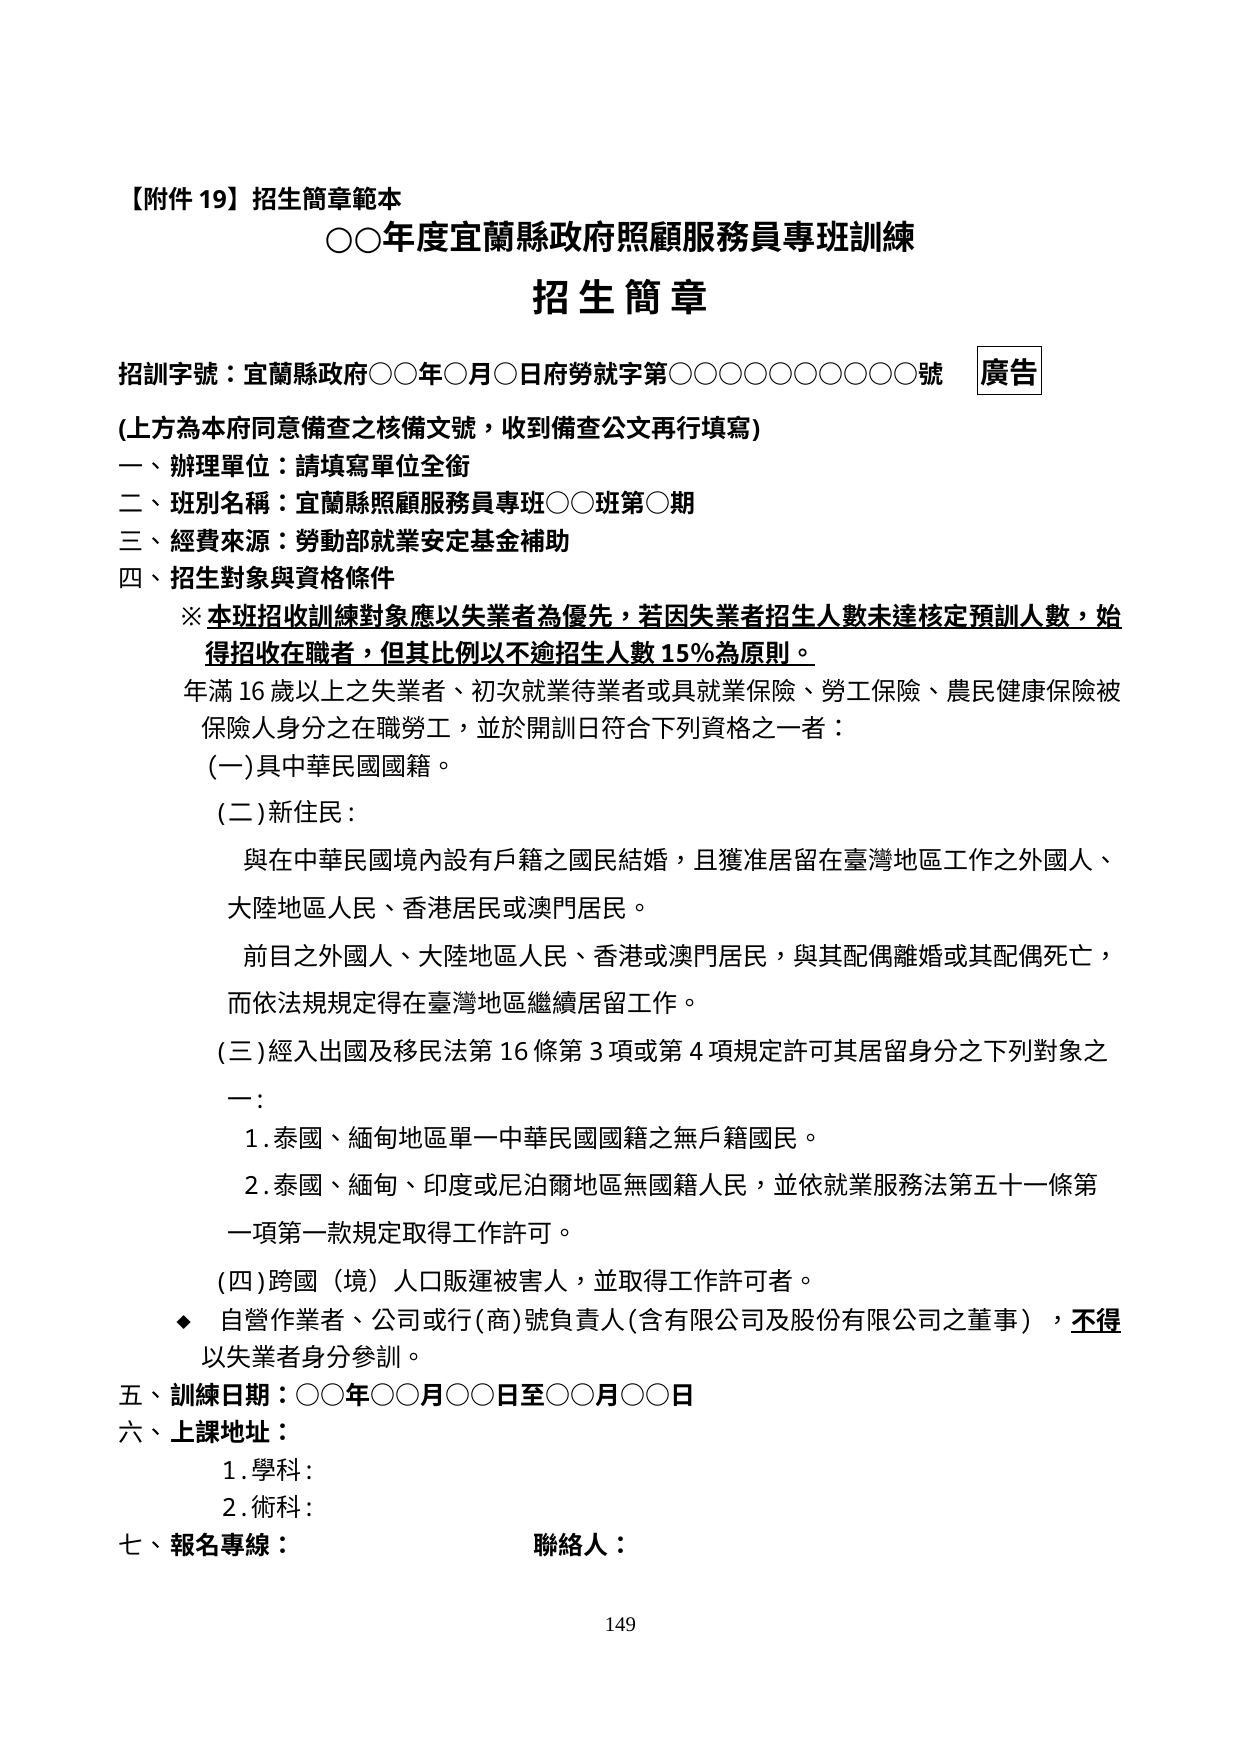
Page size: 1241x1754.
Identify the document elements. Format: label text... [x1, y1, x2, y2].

text 招訓字號：宜蘭縣政府○○年○月○日府勞就字第○○○○○○○○○○號 廣告 [118, 333, 1122, 408]
text 1.學科: [221, 1449, 1122, 1487]
text (二)新住民: [168, 783, 1122, 831]
list 班別名稱：宜蘭縣照顧服務員專班○○班第○期 [118, 483, 1122, 520]
subtitle ○○年度宜蘭縣政府照顧服務員專班訓練 [118, 216, 1122, 258]
list 招生對象與資格條件 [118, 558, 1122, 595]
text 年滿16歲以上之失業者、初次就業待業者或具就業保險、勞工保險、農民健康保險被保險人身分之在職勞工，並於開訓日符合下列資格之一者： [176, 670, 1122, 745]
list 辦理單位：請填寫單位全銜 [118, 445, 1122, 483]
text 與在中華民國境內設有戶籍之國民結婚，且獲准居留在臺灣地區工作之外國人、大陸地區人民、香港居民或澳門居民。 [168, 831, 1122, 927]
list 報名專線： 聯絡人： [118, 1524, 1122, 1562]
text ※本班招收訓練對象應以失業者為優先，若因失業者招生人數未達核定預訓人數，始得招收在職者，但其比例以不逾招生人數15％為原則。 [176, 595, 1122, 670]
text (四)跨國（境）人口販運被害人，並取得工作許可者。 [168, 1252, 1122, 1299]
text 1.泰國、緬甸地區單一中華民國國籍之無戶籍國民。 [168, 1118, 1122, 1156]
text 招 生 簡 章 [118, 258, 1122, 333]
text 2.術科: [221, 1487, 1122, 1524]
text 前目之外國人、大陸地區人民、香港或澳門居民，與其配偶離婚或其配偶死亡，而依法規規定得在臺灣地區繼續居留工作。 [168, 927, 1122, 1022]
text 2.泰國、緬甸、印度或尼泊爾地區無國籍人民，並依就業服務法第五十一條第一項第一款規定取得工作許可。 [168, 1156, 1122, 1252]
list 經費來源：勞動部就業安定基金補助 [118, 520, 1122, 558]
subtitle 【附件19】招生簡章範本 [118, 180, 1122, 216]
list 上課地址： [118, 1412, 1122, 1449]
text (三)經入出國及移民法第16條第3項或第4項規定許可其居留身分之下列對象之一: [168, 1022, 1122, 1118]
text (上方為本府同意備查之核備文號，收到備查公文再行填寫) [118, 408, 1122, 445]
list 自營作業者、公司或行(商)號負責人(含有限公司及股份有限公司之董事) ，不得以失業者身分參訓。 [176, 1299, 1122, 1374]
list 訓練日期：○○年○○月○○日至○○月○○日 [118, 1374, 1122, 1412]
text (一)具中華民國國籍。 [168, 745, 1122, 783]
